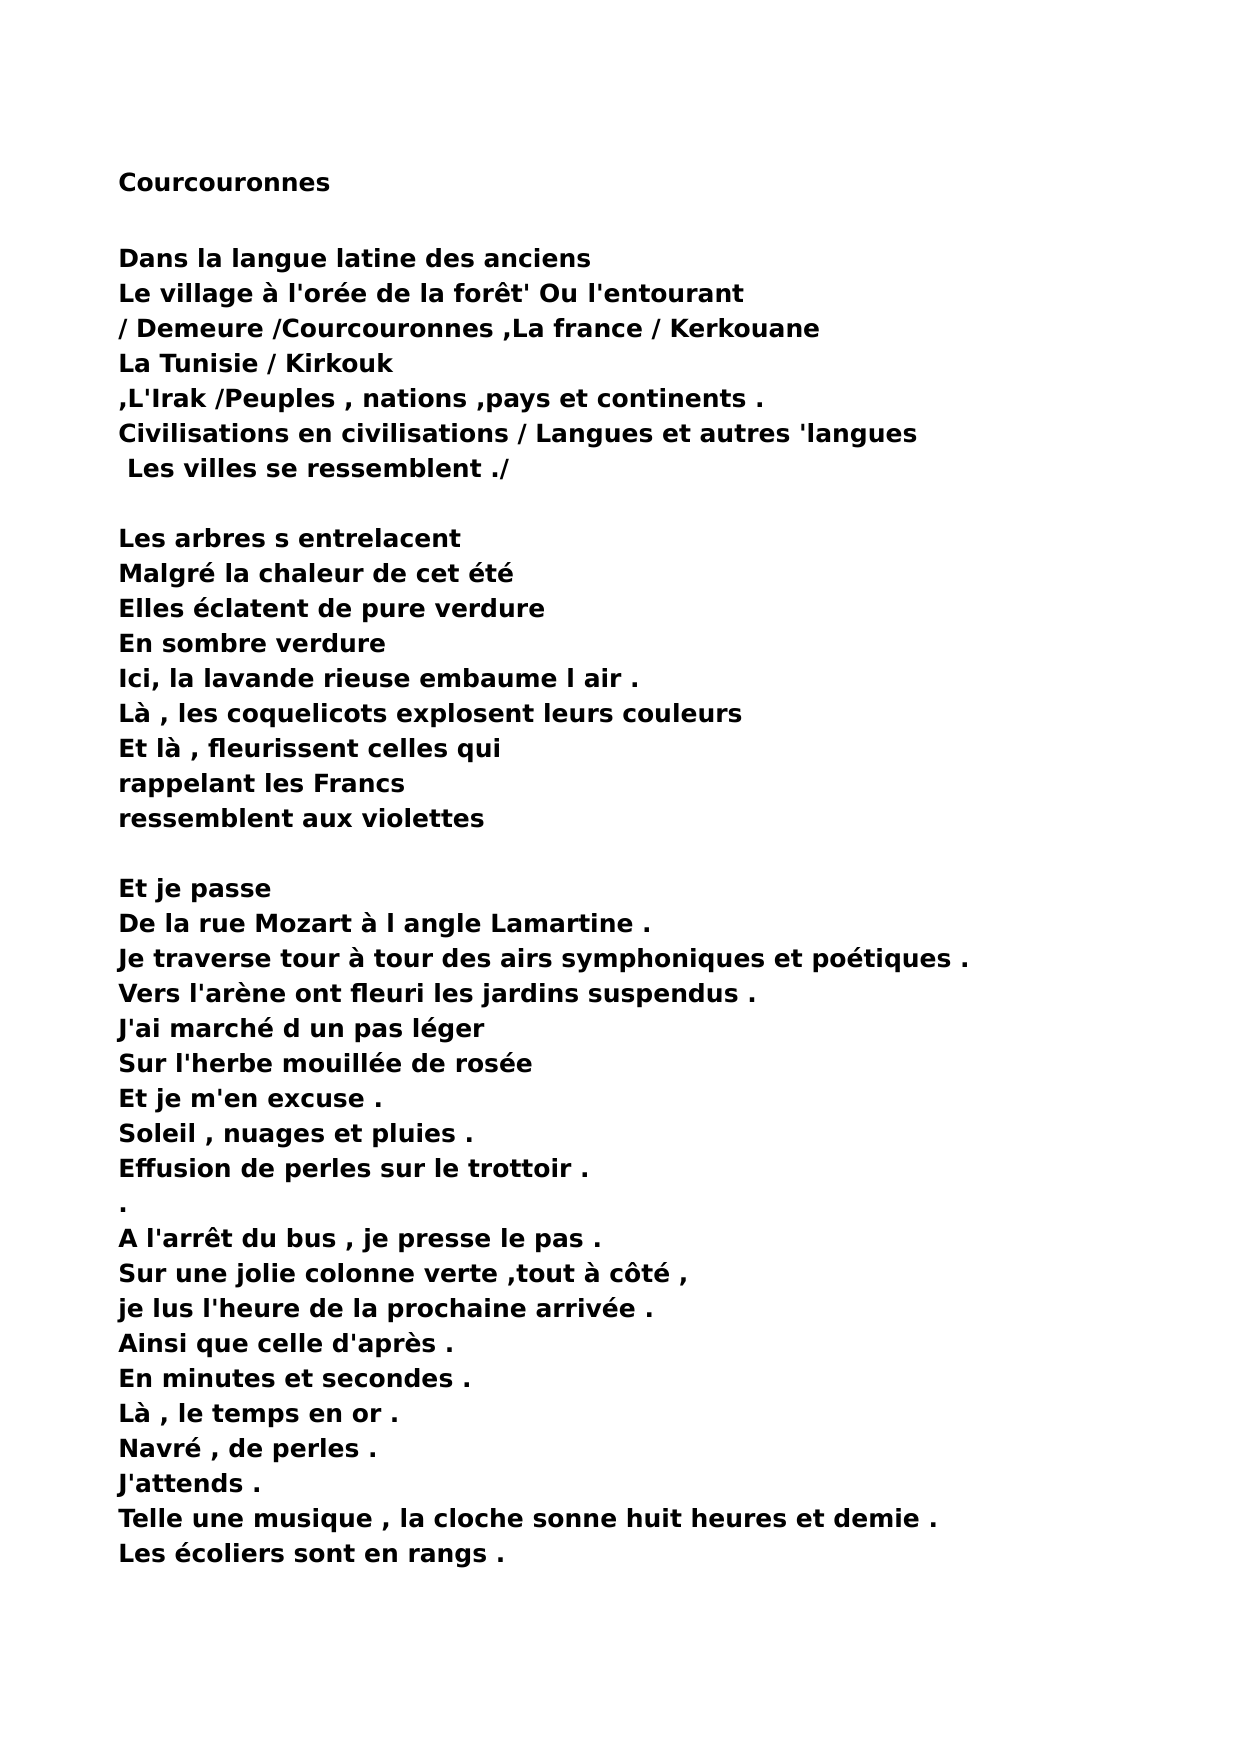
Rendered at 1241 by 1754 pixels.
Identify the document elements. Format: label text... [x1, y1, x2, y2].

text Navré , de perles . [118, 1434, 1122, 1463]
text ,L'Irak /Peuples , nations ,pays et continents . [118, 384, 1122, 413]
text En minutes et secondes . [118, 1364, 1122, 1393]
text Malgré la chaleur de cet été [118, 559, 1122, 588]
text Soleil , nuages et pluies . [118, 1119, 1122, 1148]
text La Tunisie / Kirkouk [118, 349, 1122, 378]
text Les villes se ressemblent ./ [118, 454, 1122, 483]
text Dans la langue latine des anciens [118, 244, 1122, 273]
text De la rue Mozart à l angle Lamartine . [118, 909, 1122, 938]
text . [118, 1189, 1122, 1218]
text Là , les coquelicots explosent leurs couleurs [118, 699, 1122, 728]
text Et je m'en excuse . [118, 1084, 1122, 1113]
text Là , le temps en or . [118, 1399, 1122, 1428]
text J'attends . [118, 1469, 1122, 1498]
text Effusion de perles sur le trottoir . [118, 1154, 1122, 1183]
text rappelant les Francs [118, 769, 1122, 798]
text je lus l'heure de la prochaine arrivée . [118, 1294, 1122, 1323]
text Le village à l'orée de la forêt' Ou l'entourant [118, 279, 1122, 308]
text Vers l'arène ont fleuri les jardins suspendus . [118, 979, 1122, 1008]
text Et là , fleurissent celles qui [118, 734, 1122, 763]
text A l'arrêt du bus , je presse le pas . [118, 1224, 1122, 1253]
subtitle Courcouronnes [118, 168, 1122, 197]
text Elles éclatent de pure verdure [118, 594, 1122, 623]
text J'ai marché d un pas léger [118, 1014, 1122, 1043]
text ressemblent aux violettes [118, 804, 1122, 833]
text Je traverse tour à tour des airs symphoniques et poétiques . [118, 944, 1122, 973]
text Ainsi que celle d'après . [118, 1329, 1122, 1358]
text Telle une musique , la cloche sonne huit heures et demie . [118, 1504, 1122, 1533]
text Les écoliers sont en rangs . [118, 1539, 1122, 1568]
text Civilisations en civilisations / Langues et autres 'langues [118, 419, 1122, 448]
text Ici, la lavande rieuse embaume l air . [118, 664, 1122, 693]
text Et je passe [118, 874, 1122, 903]
text Sur une jolie colonne verte ,tout à côté , [118, 1259, 1122, 1288]
text En sombre verdure [118, 629, 1122, 658]
text Les arbres s entrelacent [118, 524, 1122, 553]
text / Demeure /Courcouronnes ,La france / Kerkouane [118, 314, 1122, 343]
text Sur l'herbe mouillée de rosée [118, 1049, 1122, 1078]
